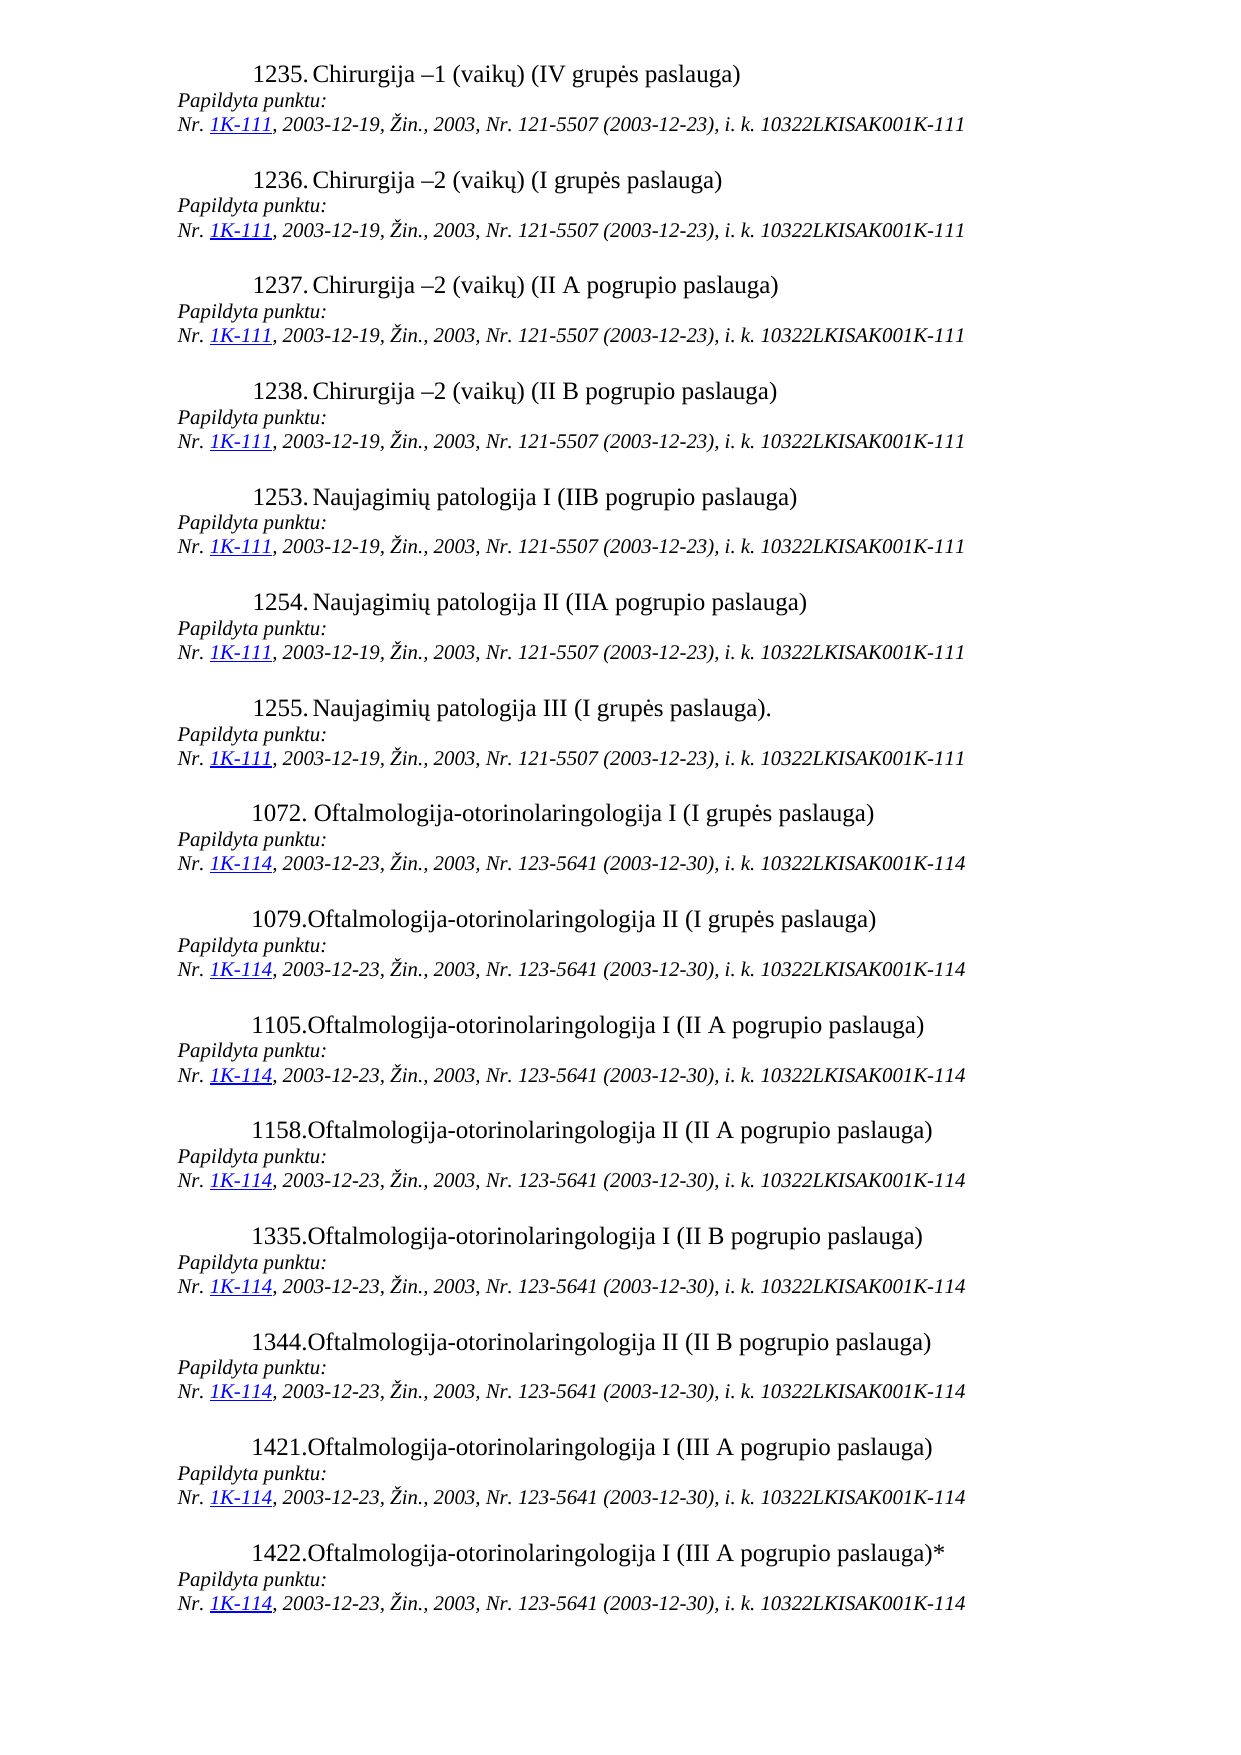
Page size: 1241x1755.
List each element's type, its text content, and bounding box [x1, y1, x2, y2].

text Nr. 1K-114, 2003-12-23, Žin., 2003, Nr. 123-5641 (2003-12-30), i. k. 10322LKISAK001K-114 [177, 851, 1181, 875]
text Papildyta punktu: [177, 1250, 1181, 1274]
text Papildyta punktu: [177, 827, 1181, 851]
text Nr. 1K-111, 2003-12-19, Žin., 2003, Nr. 121-5507 (2003-12-23), i. k. 10322LKISAK001K-111 [177, 534, 1181, 558]
text Papildyta punktu: [177, 299, 1181, 323]
text 1255. Naujagimių patologija III (I grupės paslauga). [177, 693, 1181, 722]
text Nr. 1K-111, 2003-12-19, Žin., 2003, Nr. 121-5507 (2003-12-23), i. k. 10322LKISAK001K-111 [177, 112, 1181, 136]
text Nr. 1K-111, 2003-12-19, Žin., 2003, Nr. 121-5507 (2003-12-23), i. k. 10322LKISAK001K-111 [177, 640, 1181, 664]
text Nr. 1K-111, 2003-12-19, Žin., 2003, Nr. 121-5507 (2003-12-23), i. k. 10322LKISAK001K-111 [177, 323, 1181, 347]
text 1237. Chirurgija –2 (vaikų) (II A pogrupio paslauga) [177, 270, 1181, 299]
text Nr. 1K-111, 2003-12-19, Žin., 2003, Nr. 121-5507 (2003-12-23), i. k. 10322LKISAK001K-111 [177, 746, 1181, 770]
text Papildyta punktu: [177, 405, 1181, 429]
text Nr. 1K-111, 2003-12-19, Žin., 2003, Nr. 121-5507 (2003-12-23), i. k. 10322LKISAK001K-111 [177, 429, 1181, 453]
text Papildyta punktu: [177, 1461, 1181, 1485]
text 1158.Oftalmologija-otorinolaringologija II (II A pogrupio paslauga) [177, 1115, 1181, 1144]
text 1238. Chirurgija –2 (vaikų) (II B pogrupio paslauga) [177, 376, 1181, 405]
text Nr. 1K-114, 2003-12-23, Žin., 2003, Nr. 123-5641 (2003-12-30), i. k. 10322LKISAK001K-114 [177, 1591, 1181, 1615]
text 1254. Naujagimių patologija II (IIA pogrupio paslauga) [177, 587, 1181, 616]
text 1235. Chirurgija –1 (vaikų) (IV grupės paslauga) [177, 59, 1181, 88]
text Nr. 1K-111, 2003-12-19, Žin., 2003, Nr. 121-5507 (2003-12-23), i. k. 10322LKISAK001K-111 [177, 217, 1181, 242]
text 1422.Oftalmologija-otorinolaringologija I (III A pogrupio paslauga)* [177, 1538, 1181, 1567]
text 1335.Oftalmologija-otorinolaringologija I (II B pogrupio paslauga) [177, 1221, 1181, 1250]
text Nr. 1K-114, 2003-12-23, Žin., 2003, Nr. 123-5641 (2003-12-30), i. k. 10322LKISAK001K-114 [177, 1062, 1181, 1087]
text 1344.Oftalmologija-otorinolaringologija II (II B pogrupio paslauga) [177, 1327, 1181, 1355]
text Papildyta punktu: [177, 1144, 1181, 1168]
text Nr. 1K-114, 2003-12-23, Žin., 2003, Nr. 123-5641 (2003-12-30), i. k. 10322LKISAK001K-114 [177, 1379, 1181, 1403]
text Papildyta punktu: [177, 1567, 1181, 1591]
text Papildyta punktu: [177, 88, 1181, 112]
text Papildyta punktu: [177, 1355, 1181, 1379]
text Nr. 1K-114, 2003-12-23, Žin., 2003, Nr. 123-5641 (2003-12-30), i. k. 10322LKISAK001K-114 [177, 1168, 1181, 1192]
text 1105.Oftalmologija-otorinolaringologija I (II A pogrupio paslauga) [177, 1010, 1181, 1038]
text 1236. Chirurgija –2 (vaikų) (I grupės paslauga) [177, 165, 1181, 193]
text Nr. 1K-114, 2003-12-23, Žin., 2003, Nr. 123-5641 (2003-12-30), i. k. 10322LKISAK001K-114 [177, 1274, 1181, 1298]
text 1421.Oftalmologija-otorinolaringologija I (III A pogrupio paslauga) [177, 1432, 1181, 1461]
text Nr. 1K-114, 2003-12-23, Žin., 2003, Nr. 123-5641 (2003-12-30), i. k. 10322LKISAK001K-114 [177, 1485, 1181, 1509]
text Papildyta punktu: [177, 933, 1181, 957]
text Papildyta punktu: [177, 193, 1181, 217]
text Papildyta punktu: [177, 1038, 1181, 1062]
text Nr. 1K-114, 2003-12-23, Žin., 2003, Nr. 123-5641 (2003-12-30), i. k. 10322LKISAK001K-114 [177, 957, 1181, 981]
text 1253. Naujagimių patologija I (IIB pogrupio paslauga) [177, 482, 1181, 510]
text Papildyta punktu: [177, 616, 1181, 640]
text Papildyta punktu: [177, 510, 1181, 534]
text 1072. Oftalmologija-otorinolaringologija I (I grupės paslauga) [177, 798, 1181, 827]
text Papildyta punktu: [177, 722, 1181, 746]
text 1079.Oftalmologija-otorinolaringologija II (I grupės paslauga) [177, 904, 1181, 933]
